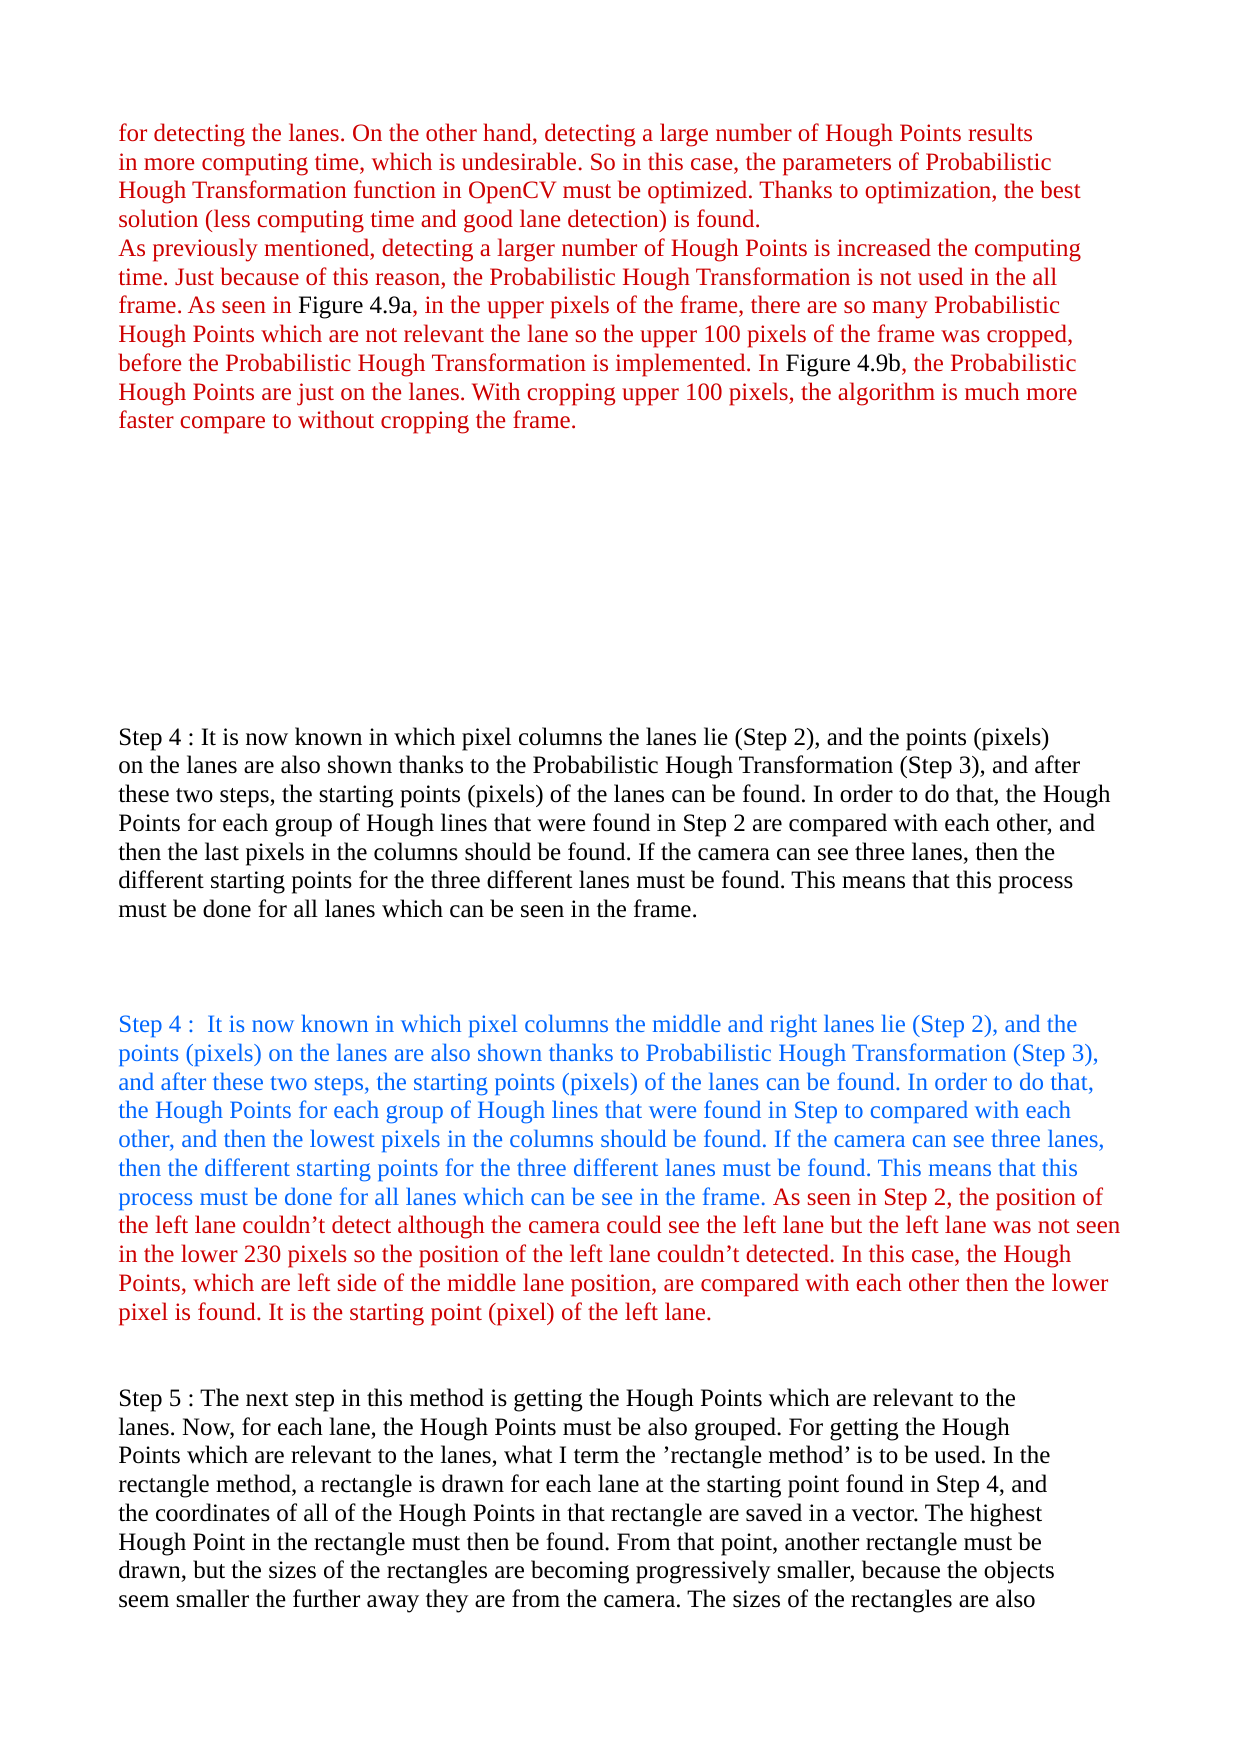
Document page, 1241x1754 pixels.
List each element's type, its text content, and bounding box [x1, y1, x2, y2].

text rectangle method, a rectangle is drawn for each lane at the starting point found in Step 4, and [118, 1469, 1122, 1498]
text then the last pixels in the columns should be found. If the camera can see three lanes, then the [118, 837, 1122, 866]
text must be done for all lanes which can be seen in the frame. [118, 894, 1122, 923]
text Hough Point in the rectangle must then be found. From that point, another rectangle must be [118, 1527, 1122, 1556]
text for detecting the lanes. On the other hand, detecting a large number of Hough Points results [118, 118, 1122, 147]
text in more computing time, which is undesirable. So in this case, the parameters of Probabilistic [118, 147, 1122, 176]
text Points for each group of Hough lines that were found in Step 2 are compared with each other, and [118, 808, 1122, 837]
text on the lanes are also shown thanks to the Probabilistic Hough Transformation (Step 3), and after [118, 751, 1122, 779]
text lanes. Now, for each lane, the Hough Points must be also grouped. For getting the Hough [118, 1412, 1122, 1441]
text Step 5 : The next step in this method is getting the Hough Points which are relevant to the [118, 1383, 1122, 1412]
text Points which are relevant to the lanes, what I term the ’rectangle method’ is to be used. In the [118, 1441, 1122, 1469]
text Hough Transformation function in OpenCV must be optimized. Thanks to optimization, the best [118, 176, 1122, 204]
text As previously mentioned, detecting a larger number of Hough Points is increased the computing time. Just because of this reason, the Probabilistic Hough Transformation is not used in the all frame. As seen in Figure 4.9a, in the upper pixels of the frame, there are so many Probabilistic Hough Points which are not relevant the lane so the upper 100 pixels of the frame was cropped, before the Probabilistic Hough Transformation is implemented. In Figure 4.9b, the Probabilistic Hough Points are just on the lanes. With cropping upper 100 pixels, the algorithm is much more faster compare to without cropping the frame. [118, 233, 1122, 434]
text these two steps, the starting points (pixels) of the lanes can be found. In order to do that, the Hough [118, 779, 1122, 808]
text drawn, but the sizes of the rectangles are becoming progressively smaller, because the objects [118, 1556, 1122, 1584]
text different starting points for the three different lanes must be found. This means that this process [118, 866, 1122, 894]
text seem smaller the further away they are from the camera. The sizes of the rectangles are also [118, 1584, 1122, 1613]
text solution (less computing time and good lane detection) is found. [118, 204, 1122, 233]
text Step 4 : It is now known in which pixel columns the middle and right lanes lie (Step 2), and the points (pixels) on the lanes are also shown thanks to Probabilistic Hough Transformation (Step 3), and after these two steps, the starting points (pixels) of the lanes can be found. In order to do that, the Hough Points for each group of Hough lines that were found in Step to compared with each other, and then the lowest pixels in the columns should be found. If the camera can see three lanes, then the different starting points for the three different lanes must be found. This means that this process must be done for all lanes which can be see in the frame. As seen in Step 2, the position of the left lane couldn’t detect although the camera could see the left lane but the left lane was not seen in the lower 230 pixels so the position of the left lane couldn’t detected. In this case, the Hough Points, which are left side of the middle lane position, are compared with each other then the lower pixel is found. It is the starting point (pixel) of the left lane. [118, 1009, 1122, 1326]
text Step 4 : It is now known in which pixel columns the lanes lie (Step 2), and the points (pixels) [118, 722, 1122, 751]
text the coordinates of all of the Hough Points in that rectangle are saved in a vector. The highest [118, 1498, 1122, 1527]
